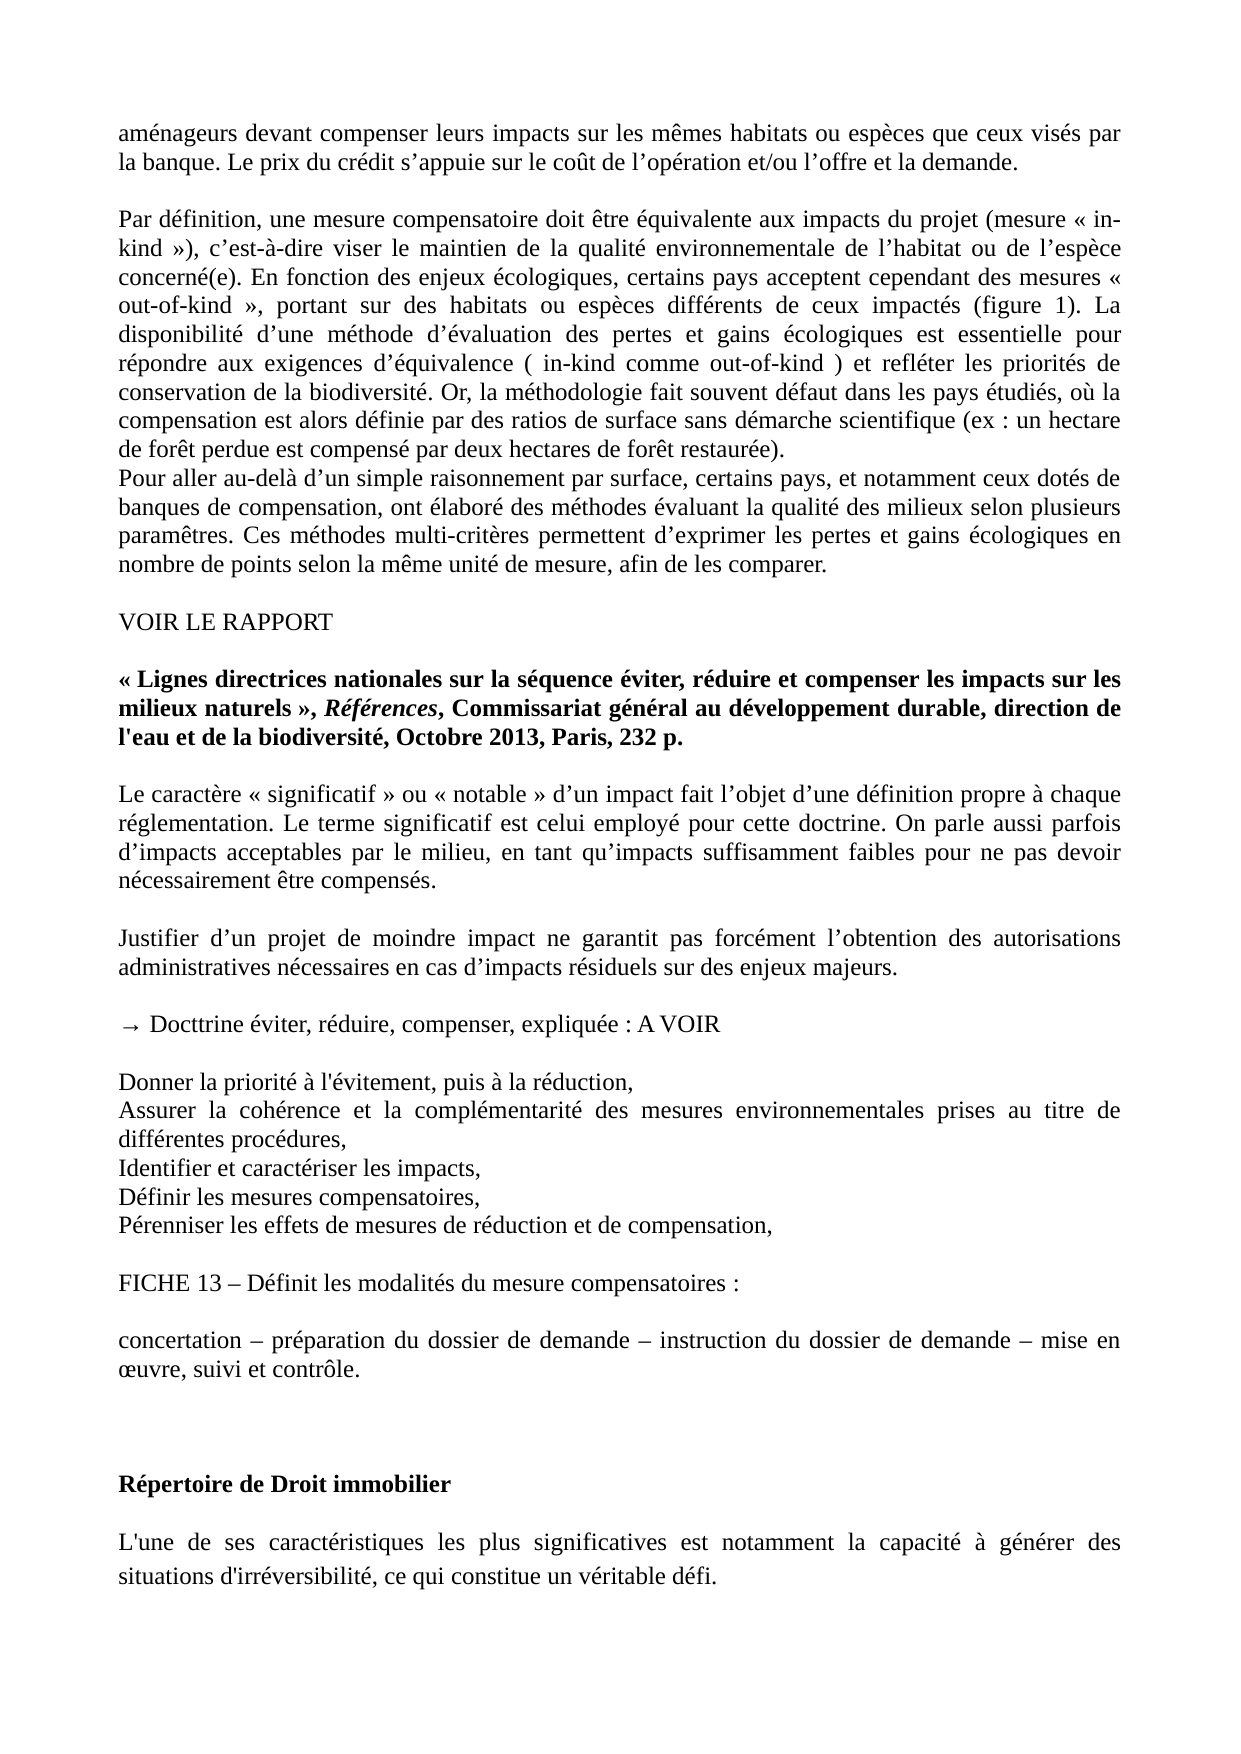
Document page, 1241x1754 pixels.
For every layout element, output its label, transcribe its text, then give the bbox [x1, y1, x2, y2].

text → Docttrine éviter, réduire, compenser, expliquée : A VOIR [118, 1009, 1122, 1038]
text Justifier d’un projet de moindre impact ne garantit pas forcément l’obtention des autorisations administratives nécessaires en cas d’impacts résiduels sur des enjeux majeurs. [118, 923, 1122, 981]
text Donner la priorité à l'évitement, puis à la réduction, [118, 1067, 1122, 1096]
text « Lignes directrices nationales sur la séquence éviter, réduire et compenser les impacts sur les milieux naturels », Références, Commissariat général au développement durable, direction de l'eau et de la biodiversité, Octobre 2013, Paris, 232 p. [118, 664, 1122, 751]
text Identifier et caractériser les impacts, [118, 1153, 1122, 1182]
text Assurer la cohérence et la complémentarité des mesures environnementales prises au titre de différentes procédures, [118, 1096, 1122, 1153]
text FICHE 13 – Définit les modalités du mesure compensatoires : [118, 1268, 1122, 1297]
text Pérenniser les effets de mesures de réduction et de compensation, [118, 1211, 1122, 1239]
text Le caractère « significatif » ou « notable » d’un impact fait l’objet d’une définition propre à chaque réglementation. Le terme significatif est celui employé pour cette doctrine. On parle aussi parfois d’impacts acceptables par le milieu, en tant qu’impacts suffisamment faibles pour ne pas devoir nécessairement être compensés. [118, 779, 1122, 894]
text aménageurs devant compenser leurs impacts sur les mêmes habitats ou espèces que ceux visés par la banque. Le prix du crédit s’appuie sur le coût de l’opération et/ou l’offre et la demande. [118, 118, 1122, 176]
text Définir les mesures compensatoires, [118, 1182, 1122, 1211]
text L'une de ses caractéristiques les plus significatives est notamment la capacité à générer des situations d'irréversibilité, ce qui constitue un véritable défi. [118, 1527, 1122, 1590]
text VOIR LE RAPPORT [118, 607, 1122, 636]
text Répertoire de Droit immobilier [118, 1469, 1122, 1498]
text Par définition, une mesure compensatoire doit être équivalente aux impacts du projet (mesure « in-kind »), c’est-à-dire viser le maintien de la qualité environnementale de l’habitat ou de l’espèce concerné(e). En fonction des enjeux écologiques, certains pays acceptent cependant des mesures « out-of-kind », portant sur des habitats ou espèces différents de ceux impactés (figure 1). La disponibilité d’une méthode d’évaluation des pertes et gains écologiques est essentielle pour répondre aux exigences d’équivalence ( in-kind comme out-of-kind ) et refléter les priorités de conservation de la biodiversité. Or, la méthodologie fait souvent défaut dans les pays étudiés, où la compensation est alors définie par des ratios de surface sans démarche scientifique (ex : un hectare de forêt perdue est compensé par deux hectares de forêt restaurée). [118, 204, 1122, 463]
text Pour aller au-delà d’un simple raisonnement par surface, certains pays, et notamment ceux dotés de banques de compensation, ont élaboré des méthodes évaluant la qualité des milieux selon plusieurs paramêtres. Ces méthodes multi-critères permettent d’exprimer les pertes et gains écologiques en nombre de points selon la même unité de mesure, afin de les comparer. [118, 463, 1122, 578]
text concertation – préparation du dossier de demande – instruction du dossier de demande – mise en œuvre, suivi et contrôle. [118, 1326, 1122, 1383]
